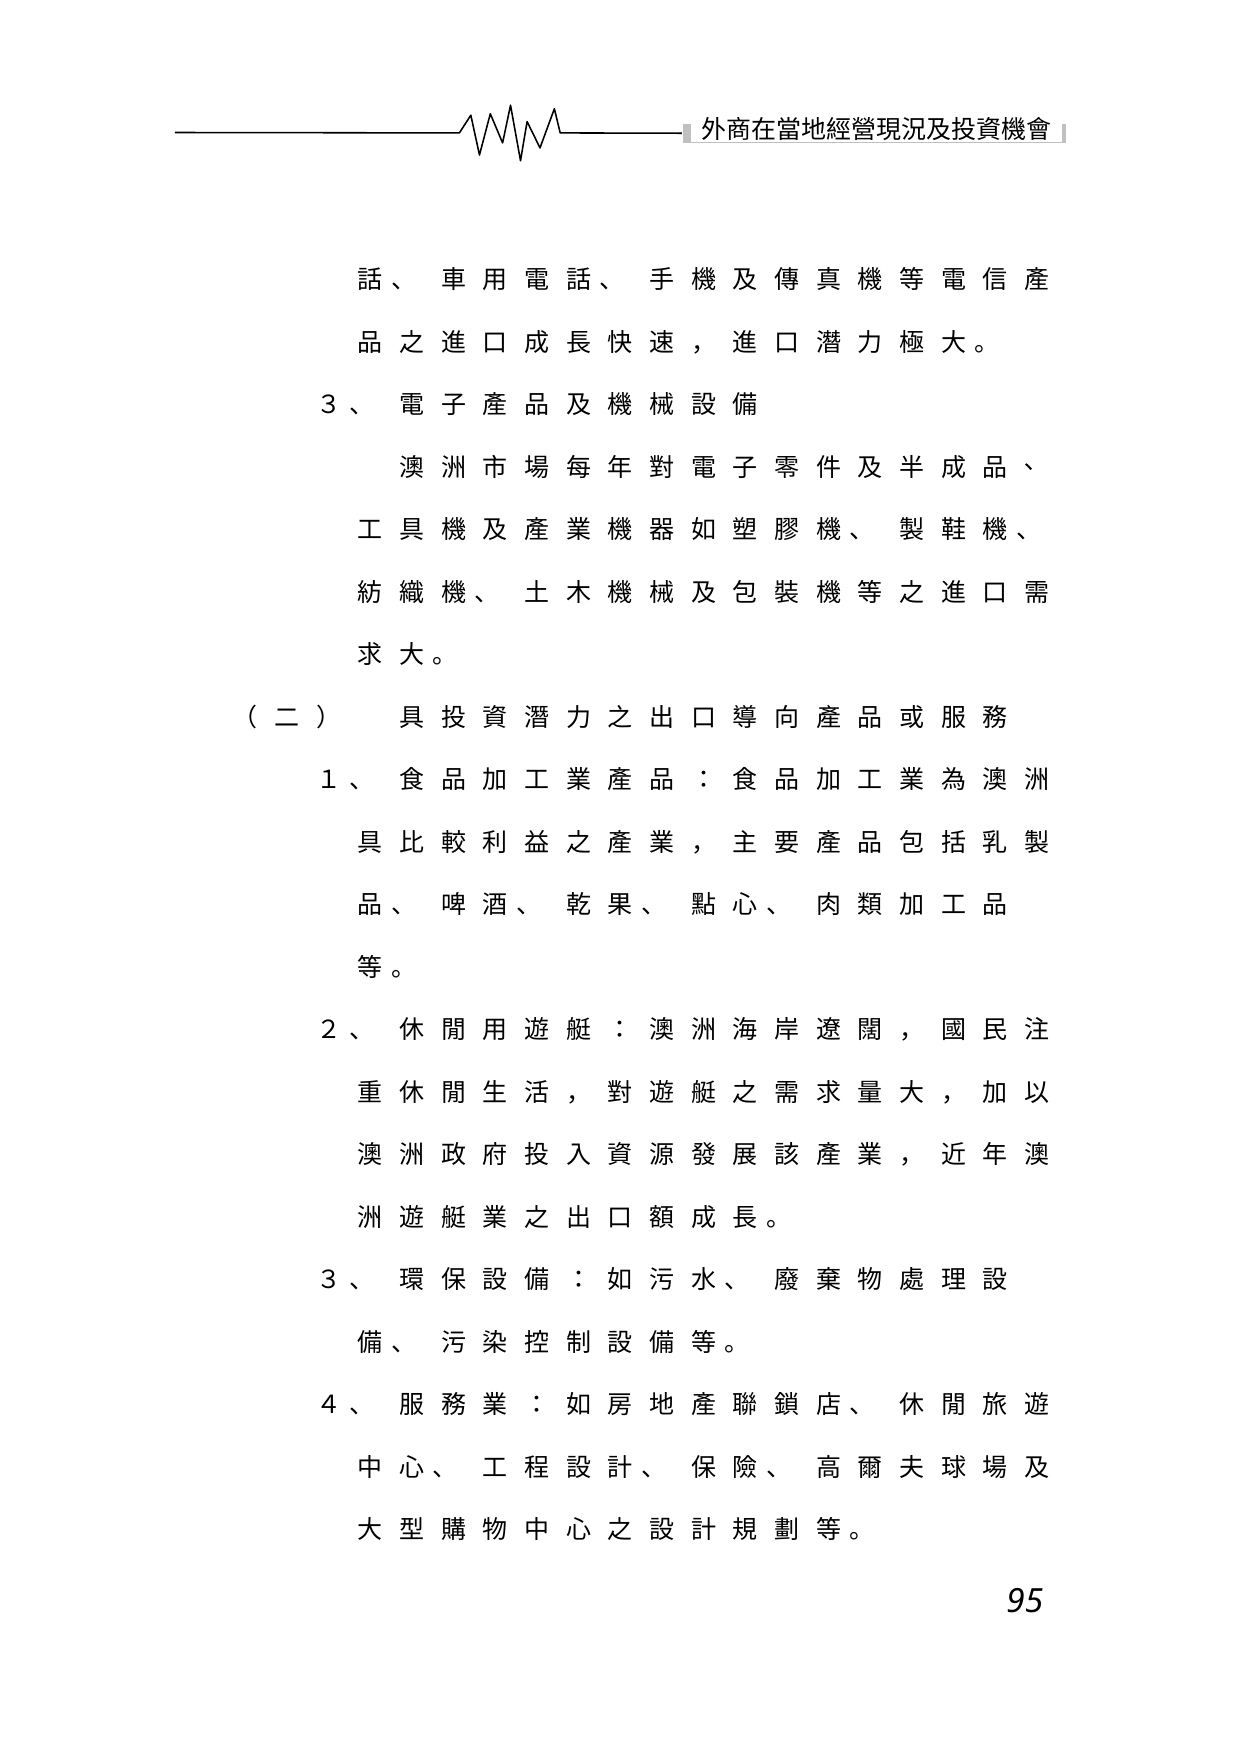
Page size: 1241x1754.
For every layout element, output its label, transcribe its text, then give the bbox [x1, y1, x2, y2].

text ４、服務業：如房地產聯鎖店、休閒旅遊中心、工程設計、保險、高爾夫球場及大型購物中心之設計規劃等。 [281, 1361, 1058, 1549]
text １、食品加工業產品：食品加工業為澳洲具比較利益之產業，主要產品包括乳製品、啤酒、乾果、點心、肉類加工品等。 [281, 736, 1058, 986]
text ２、休閒用遊艇：澳洲海岸遼闊，國民注重休閒生活，對遊艇之需求量大，加以澳洲政府投入資源發展該產業，近年澳洲遊艇業之出口額成長。 [281, 986, 1058, 1236]
text 澳洲市場每年對電子零件及半成品、工具機及產業機器如塑膠機、製鞋機、紡織機、土木機械及包裝機等之進口需求大。 [330, 424, 1058, 674]
text 話、車用電話、手機及傳真機等電信產品之進口成長快速，進口潛力極大。 [330, 236, 1058, 361]
text ３、電子產品及機械設備 [281, 361, 1058, 424]
text ３、環保設備：如污水、廢棄物處理設備、污染控制設備等。 [281, 1236, 1058, 1361]
text （二） 具投資潛力之出口導向產品或服務 [207, 674, 1058, 736]
